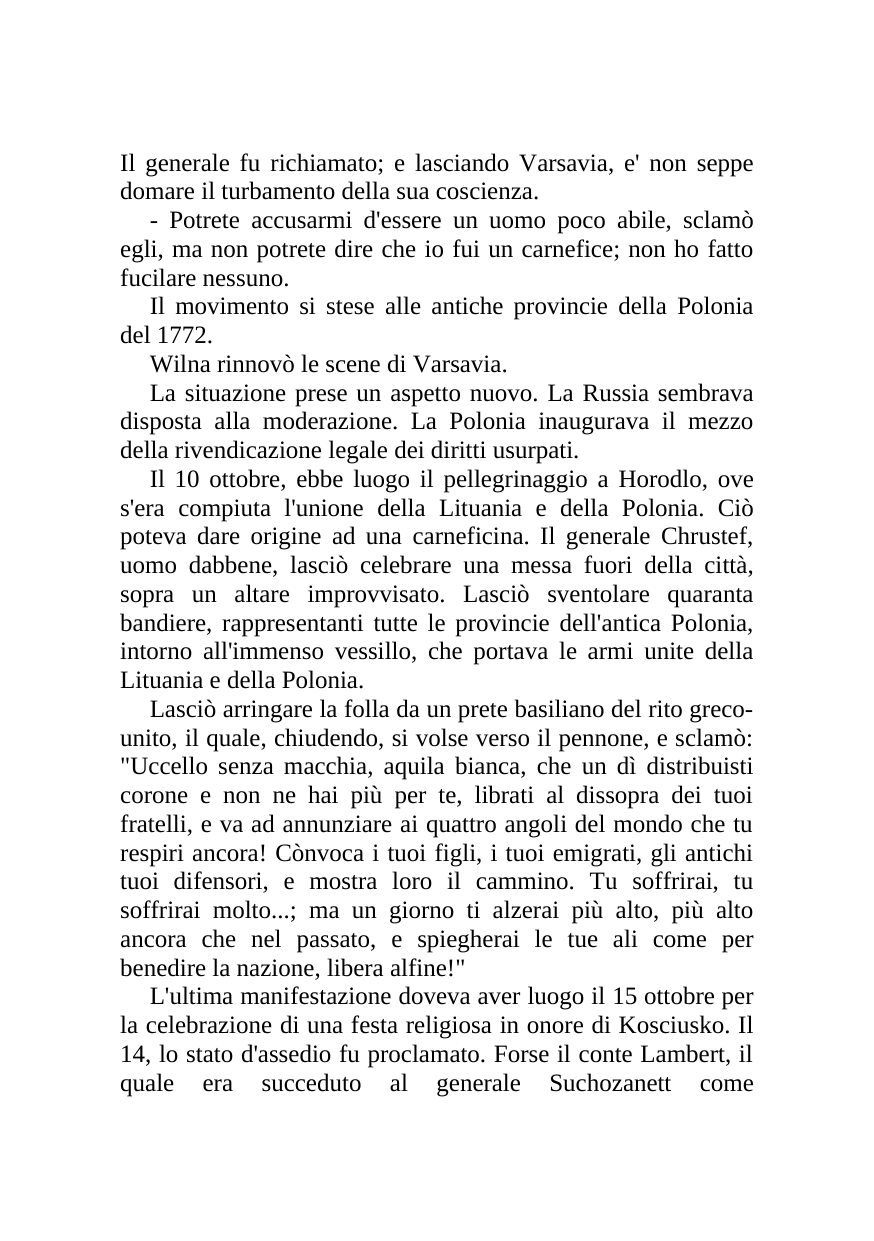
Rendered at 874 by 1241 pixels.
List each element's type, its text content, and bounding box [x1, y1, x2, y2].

text Il movimento si stese alle antiche provincie della Polonia del 1772. [120, 291, 754, 349]
text Lasciò arringare la folla da un prete basiliano del rito greco-unito, il quale, chiudendo, si volse verso il pennone, e sclamò: "Uccello senza macchia, aquila bianca, che un dì distribuisti corone e non ne hai più per te, librati al dissopra dei tuoi fratelli, e va ad annunziare ai quattro angoli del mondo che tu respiri ancora! Cònvoca i tuoi figli, i tuoi emigrati, gli antichi tuoi difensori, e mostra loro il cammino. Tu soffrirai, tu soffrirai molto...; ma un giorno ti alzerai più alto, più alto ancora che nel passato, e spiegherai le tue ali come per benedire la nazione, libera alfine!" [120, 694, 754, 981]
text Il 10 ottobre, ebbe luogo il pellegrinaggio a Horodlo, ove s'era compiuta l'unione della Lituania e della Polonia. Ciò poteva dare origine ad una carneficina. Il generale Chrustef, uomo dabbene, lasciò celebrare una messa fuori della città, sopra un altare improvvisato. Lasciò sventolare quaranta bandiere, rappresentanti tutte le provincie dell'antica Polonia, intorno all'immenso vessillo, che portava le armi unite della Lituania e della Polonia. [120, 464, 754, 694]
text - Potrete accusarmi d'essere un uomo poco abile, sclamò egli, ma non potrete dire che io fui un carnefice; non ho fatto fucilare nessuno. [120, 205, 754, 291]
text La situazione prese un aspetto nuovo. La Russia sembrava disposta alla moderazione. La Polonia inaugurava il mezzo della rivendicazione legale dei diritti usurpati. [120, 378, 754, 464]
text L'ultima manifestazione doveva aver luogo il 15 ottobre per la celebrazione di una festa religiosa in onore di Kosciusko. Il 14, lo stato d'assedio fu proclamato. Forse il conte Lambert, il quale era succeduto al generale Suchozanett come [120, 981, 754, 1096]
text Il generale fu richiamato; e lasciando Varsavia, e' non seppe domare il turbamento della sua coscienza. [120, 148, 754, 205]
text Wilna rinnovò le scene di Varsavia. [120, 349, 754, 378]
